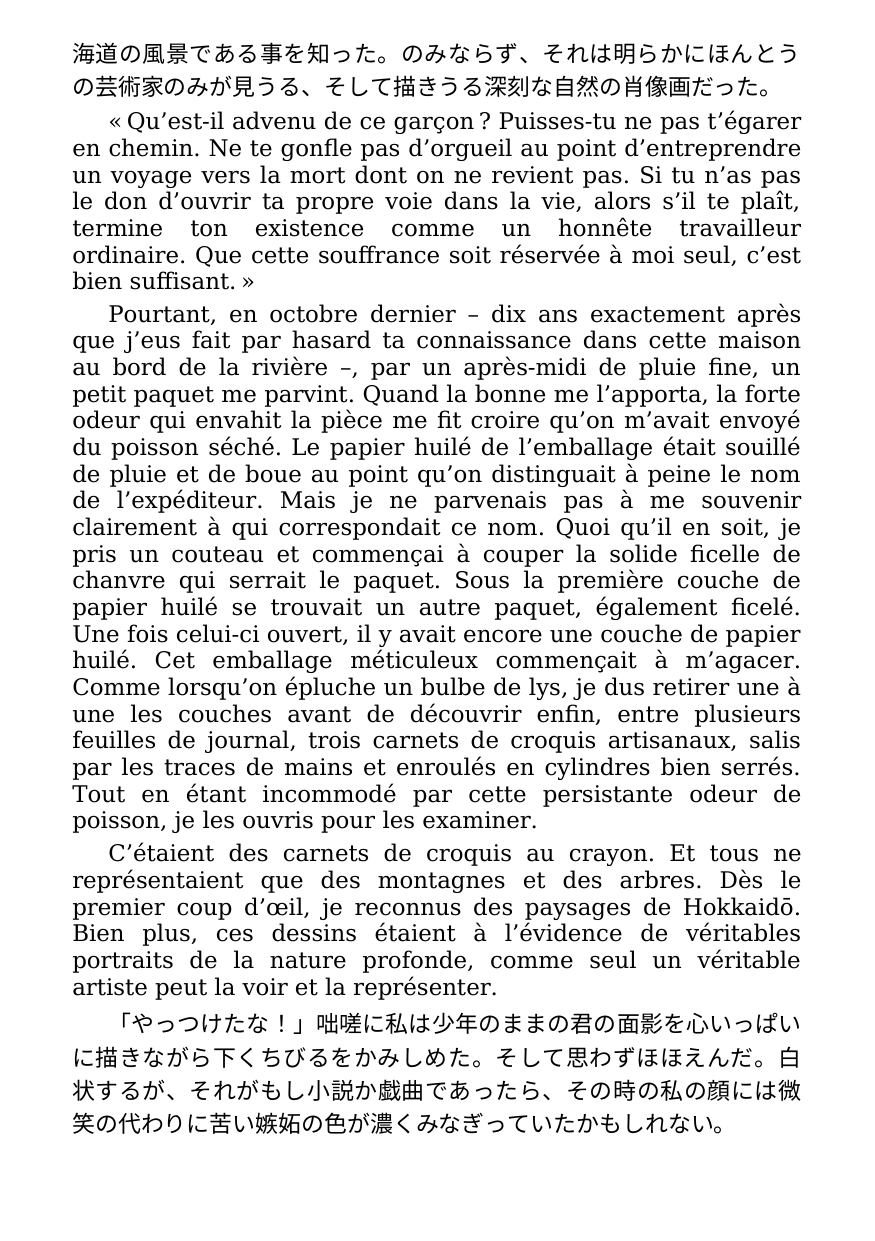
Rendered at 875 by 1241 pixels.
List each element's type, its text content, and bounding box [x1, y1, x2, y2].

text « Qu’est-il advenu de ce garçon ? Puisses-tu ne pas t’égarer en chemin. Ne te gonfle pas d’orgueil au point d’entreprendre un voyage vers la mort dont on ne revient pas. Si tu n’as pas le don d’ouvrir ta propre voie dans la vie, alors s’il te plaît, termine ton existence comme un honnête travailleur ordinaire. Que cette souffrance soit réservée à moi seul, c’est bien suffisant. » [72, 108, 802, 295]
text 海道の風景である事を知った。のみならず、それは明らかにほんとうの芸術家のみが見うる、そして描きうる深刻な自然の肖像画だった。 [72, 36, 802, 102]
text 「やっつけたな！」咄嗟に私は少年のままの君の面影を心いっぱいに描きながら下くちびるをかみしめた。そして思わずほほえんだ。白状するが、それがもし小説か戯曲であったら、その時の私の顔には微笑の代わりに苦い嫉妬の色が濃くみなぎっていたかもしれない。 [72, 1006, 802, 1139]
text C’étaient des carnets de croquis au crayon. Et tous ne représentaient que des montagnes et des arbres. Dès le premier coup d’œil, je reconnus des paysages de Hokkaidō. Bien plus, ces dessins étaient à l’évidence de véritables portraits de la nature profonde, comme seul un véritable artiste peut la voir et la représenter. [72, 840, 802, 1000]
text Pourtant, en octobre dernier – dix ans exactement après que j’eus fait par hasard ta connaissance dans cette maison au bord de la rivière –, par un après-midi de pluie fine, un petit paquet me parvint. Quand la bonne me l’apporta, la forte odeur qui envahit la pièce me fit croire qu’on m’avait envoyé du poisson séché. Le papier huilé de l’emballage était souillé de pluie et de boue au point qu’on distinguait à peine le nom de l’expéditeur. Mais je ne parvenais pas à me souvenir clairement à qui correspondait ce nom. Quoi qu’il en soit, je pris un couteau et commençai à couper la solide ficelle de chanvre qui serrait le paquet. Sous la première couche de papier huilé se trouvait un autre paquet, également ficelé. Une fois celui-ci ouvert, il y avait encore une couche de papier huilé. Cet emballage méticuleux commençait à m’agacer. Comme lorsqu’on épluche un bulbe de lys, je dus retirer une à une les couches avant de découvrir enfin, entre plusieurs feuilles de journal, trois carnets de croquis artisanaux, salis par les traces de mains et enroulés en cylindres bien serrés. Tout en étant incommodé par cette persistante odeur de poisson, je les ouvris pour les examiner. [72, 301, 802, 834]
